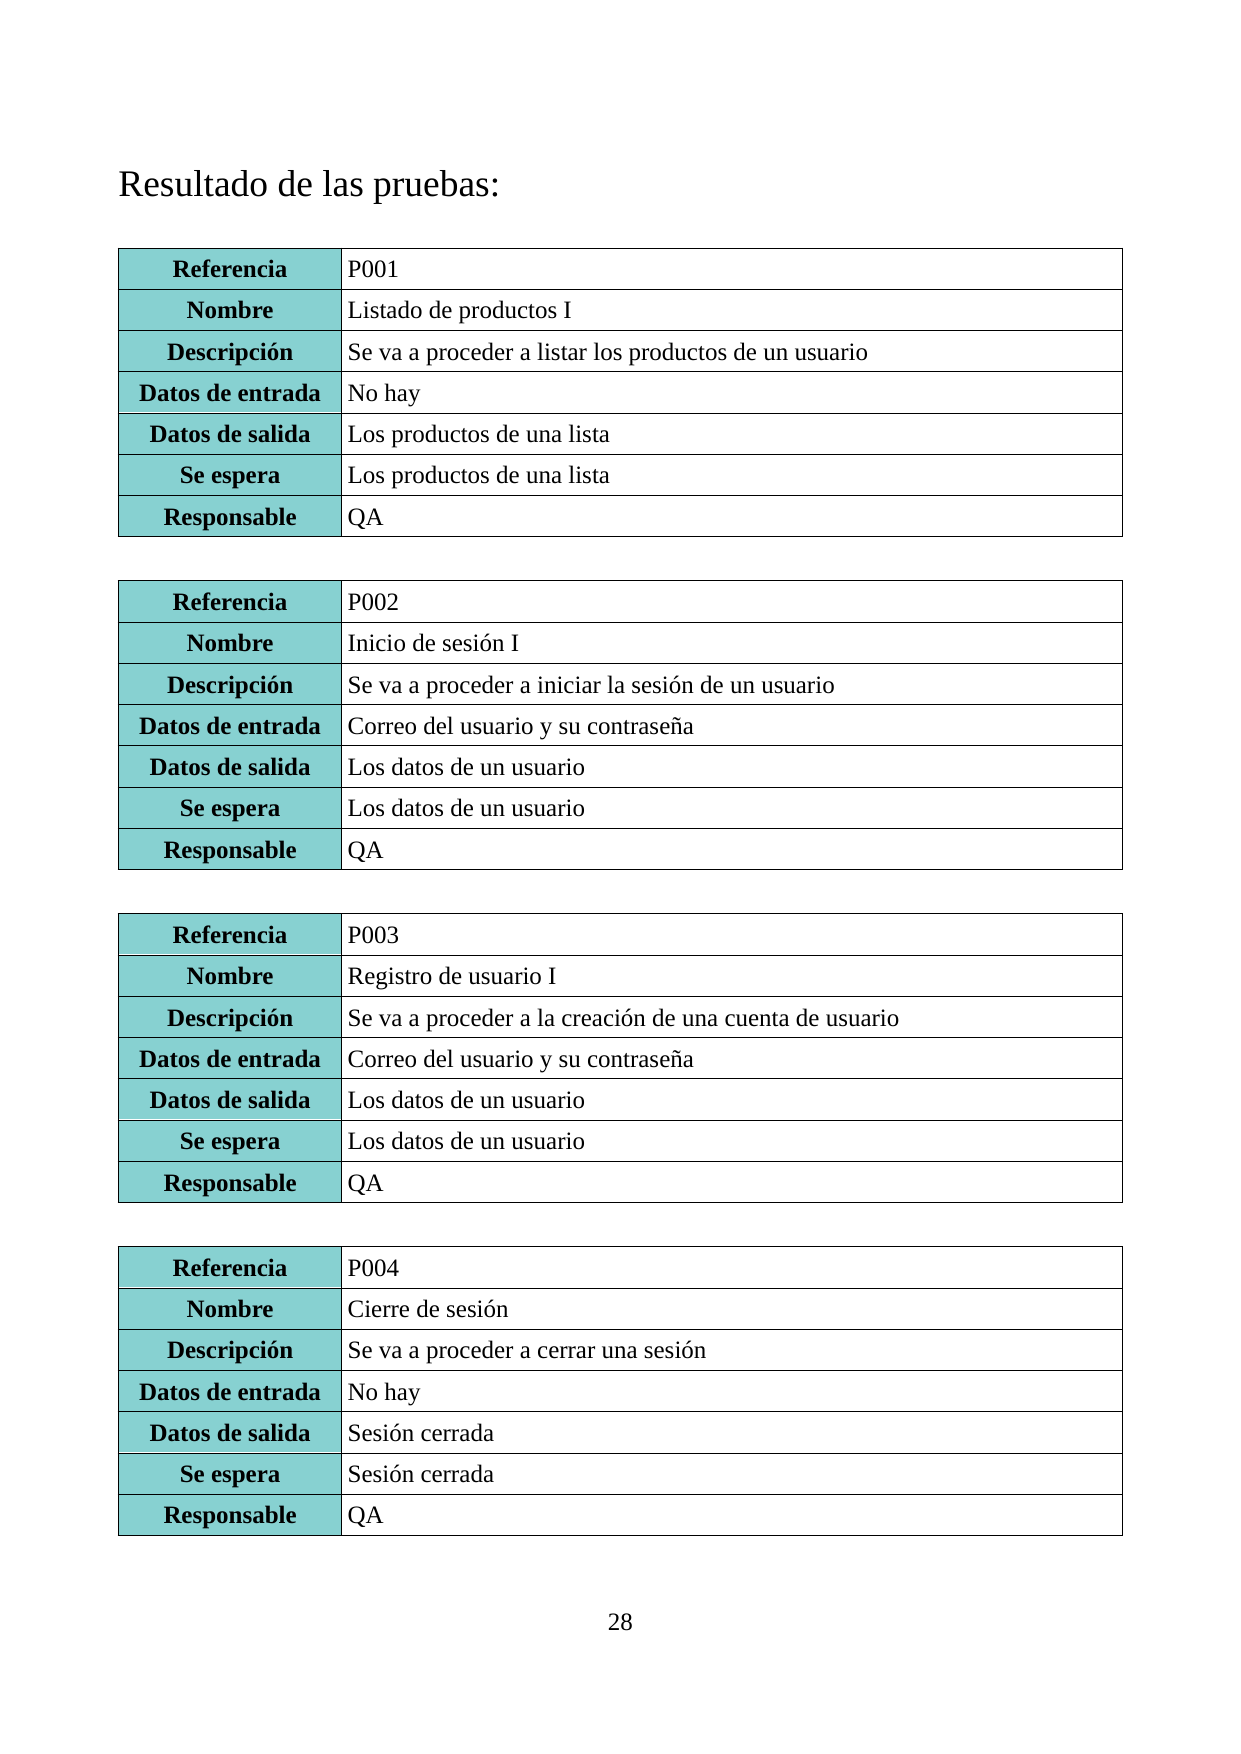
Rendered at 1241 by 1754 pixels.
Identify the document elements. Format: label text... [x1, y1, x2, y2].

table_cell Se va a proceder a cerrar una sesión [342, 1330, 1122, 1370]
table_cell Datos de entrada [119, 1038, 341, 1078]
table_cell Responsable [119, 829, 341, 869]
table_cell Los datos de un usuario [342, 1079, 1122, 1119]
table_header P002 [342, 581, 1122, 622]
table_header Referencia [119, 581, 341, 622]
table_cell Responsable [119, 1495, 341, 1535]
table_cell Nombre [119, 1289, 341, 1329]
table_cell Datos de salida [119, 746, 341, 787]
table_cell Los productos de una lista [342, 414, 1122, 454]
table_cell Correo del usuario y su contraseña [342, 1038, 1122, 1078]
table_cell Correo del usuario y su contraseña [342, 705, 1122, 745]
table_cell Descripción [119, 664, 341, 704]
table_cell Responsable [119, 1162, 341, 1202]
table_cell Se va a proceder a iniciar la sesión de un usuario [342, 664, 1122, 704]
table_cell QA [342, 1162, 1122, 1202]
table_cell QA [342, 829, 1122, 869]
table_cell QA [342, 496, 1122, 536]
table_cell Nombre [119, 290, 341, 330]
table_cell Responsable [119, 496, 341, 536]
table_cell Los datos de un usuario [342, 746, 1122, 787]
table_header Referencia [119, 249, 341, 289]
table_cell Sesión cerrada [342, 1454, 1122, 1494]
table_cell Datos de salida [119, 414, 341, 454]
table_cell QA [342, 1495, 1122, 1535]
table_cell Se espera [119, 455, 341, 495]
table_cell Los productos de una lista [342, 455, 1122, 495]
table_cell No hay [342, 372, 1122, 412]
table_cell Datos de entrada [119, 372, 341, 412]
table_header Referencia [119, 1247, 341, 1287]
table_cell Descripción [119, 997, 341, 1037]
table_cell Registro de usuario I [342, 956, 1122, 996]
table_cell Se espera [119, 1121, 341, 1161]
table_cell Los datos de un usuario [342, 788, 1122, 828]
table_cell Inicio de sesión I [342, 623, 1122, 663]
table_cell Nombre [119, 623, 341, 663]
table_cell Cierre de sesión [342, 1289, 1122, 1329]
table_header Referencia [119, 914, 341, 954]
table_cell Datos de entrada [119, 1371, 341, 1411]
table_header P003 [342, 914, 1122, 954]
table_cell Sesión cerrada [342, 1412, 1122, 1452]
table_cell Se espera [119, 788, 341, 828]
table_cell Nombre [119, 956, 341, 996]
table_header P004 [342, 1247, 1122, 1287]
table_cell Datos de salida [119, 1079, 341, 1119]
table_header P001 [342, 249, 1122, 289]
table_cell Descripción [119, 331, 341, 371]
table_cell Listado de productos I [342, 290, 1122, 330]
text Resultado de las pruebas: [118, 161, 1122, 204]
table_cell Datos de entrada [119, 705, 341, 745]
table_cell No hay [342, 1371, 1122, 1411]
table_cell Se va a proceder a listar los productos de un usuario [342, 331, 1122, 371]
table_cell Los datos de un usuario [342, 1121, 1122, 1161]
table_cell Se espera [119, 1454, 341, 1494]
table_cell Se va a proceder a la creación de una cuenta de usuario [342, 997, 1122, 1037]
table_cell Datos de salida [119, 1412, 341, 1452]
table_cell Descripción [119, 1330, 341, 1370]
